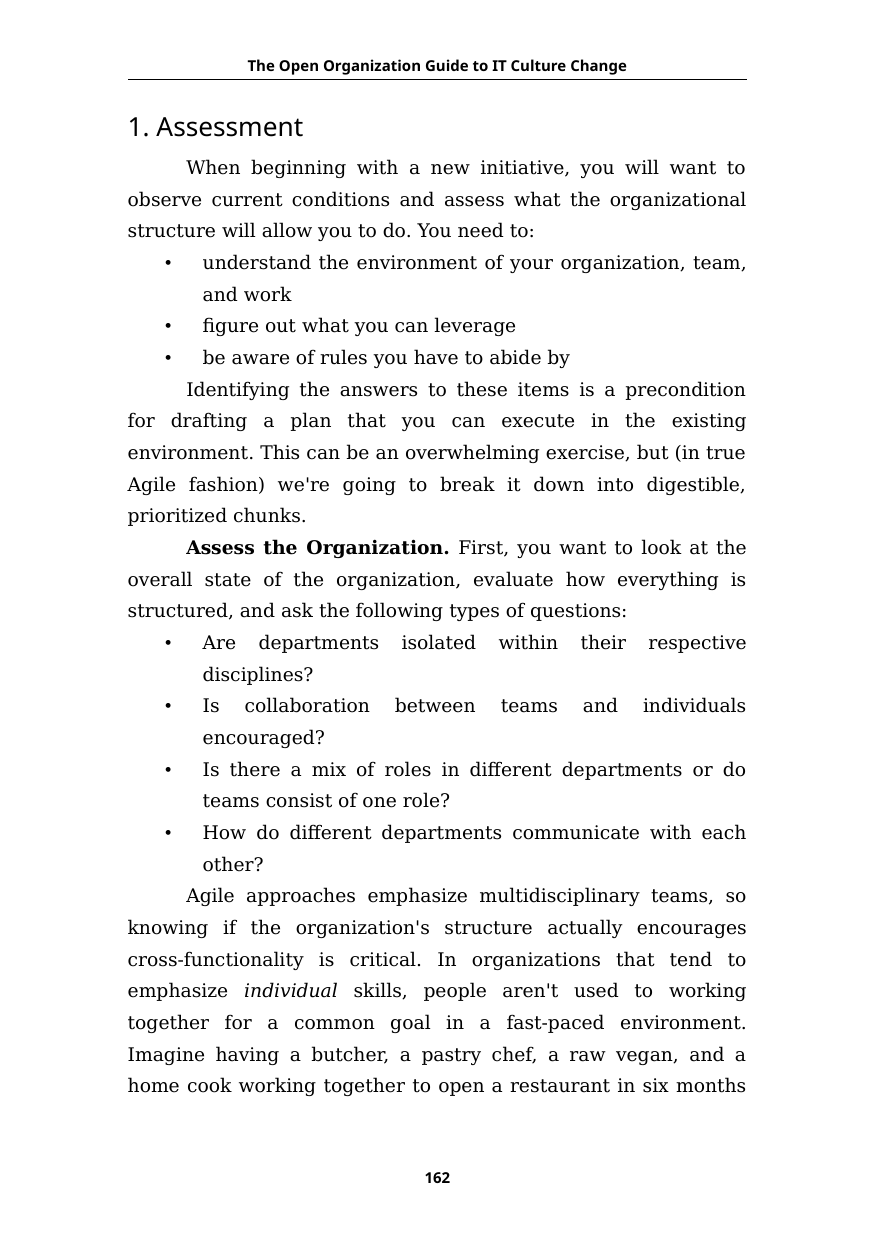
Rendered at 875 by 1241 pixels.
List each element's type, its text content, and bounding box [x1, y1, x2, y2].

text Assess the Organization. First, you want to look at the overall state of the organization, evaluate how everything is structured, and ask the following types of questions: [127, 537, 747, 622]
text When beginning with a new initiative, you will want to observe current conditions and assess what the organizational structure will allow you to do. You need to: [127, 157, 747, 242]
list Is collaboration between teams and individuals encouraged? [165, 696, 747, 749]
text Agile approaches emphasize multidisciplinary teams, so knowing if the organization's structure actually encourages cross-functionality is critical. In organizations that tend to emphasize individual skills, people aren't used to working together for a common goal in a fast-paced environment. Imagine having a butcher, a pastry chef, a raw vegan, and a home cook working together to open a restaurant in six months [127, 886, 747, 1097]
list Are departments isolated within their respective disciplines? [165, 632, 747, 686]
text Identifying the answers to these items is a precondition for drafting a plan that you can execute in the existing environment. This can be an overwhelming exercise, but (in true Agile fashion) we're going to break it down into digestible, prioritized chunks. [127, 379, 747, 527]
subtitle 1. Assessment [127, 109, 747, 144]
list figure out what you can leverage [165, 315, 747, 337]
list How do different departments communicate with each other? [165, 822, 747, 876]
list Is there a mix of roles in different departments or do teams consist of one role? [165, 759, 747, 812]
list be aware of rules you have to abide by [165, 347, 747, 369]
list understand the environment of your organization, team, and work [165, 252, 747, 306]
